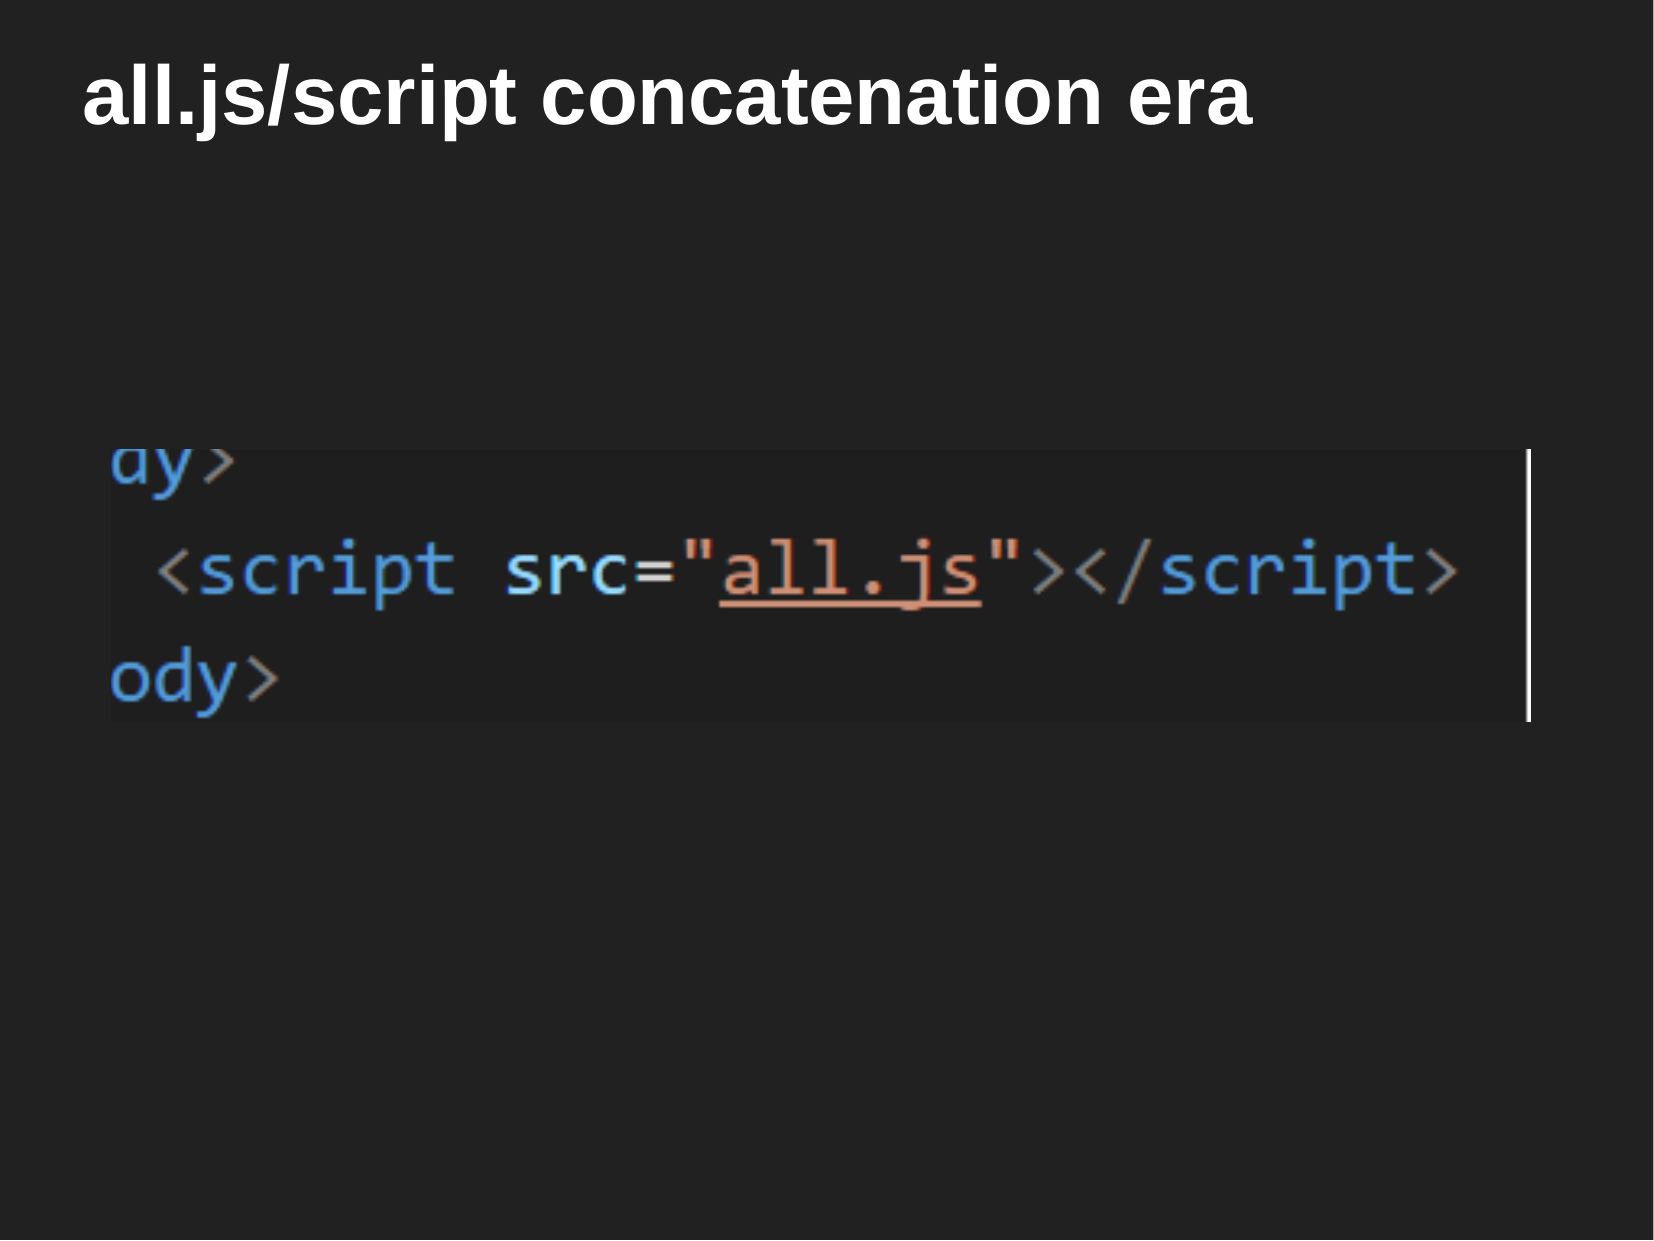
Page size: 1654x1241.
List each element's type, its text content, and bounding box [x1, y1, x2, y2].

title all.js/script concatenation era [82, 49, 1571, 257]
picture [111, 449, 1531, 722]
